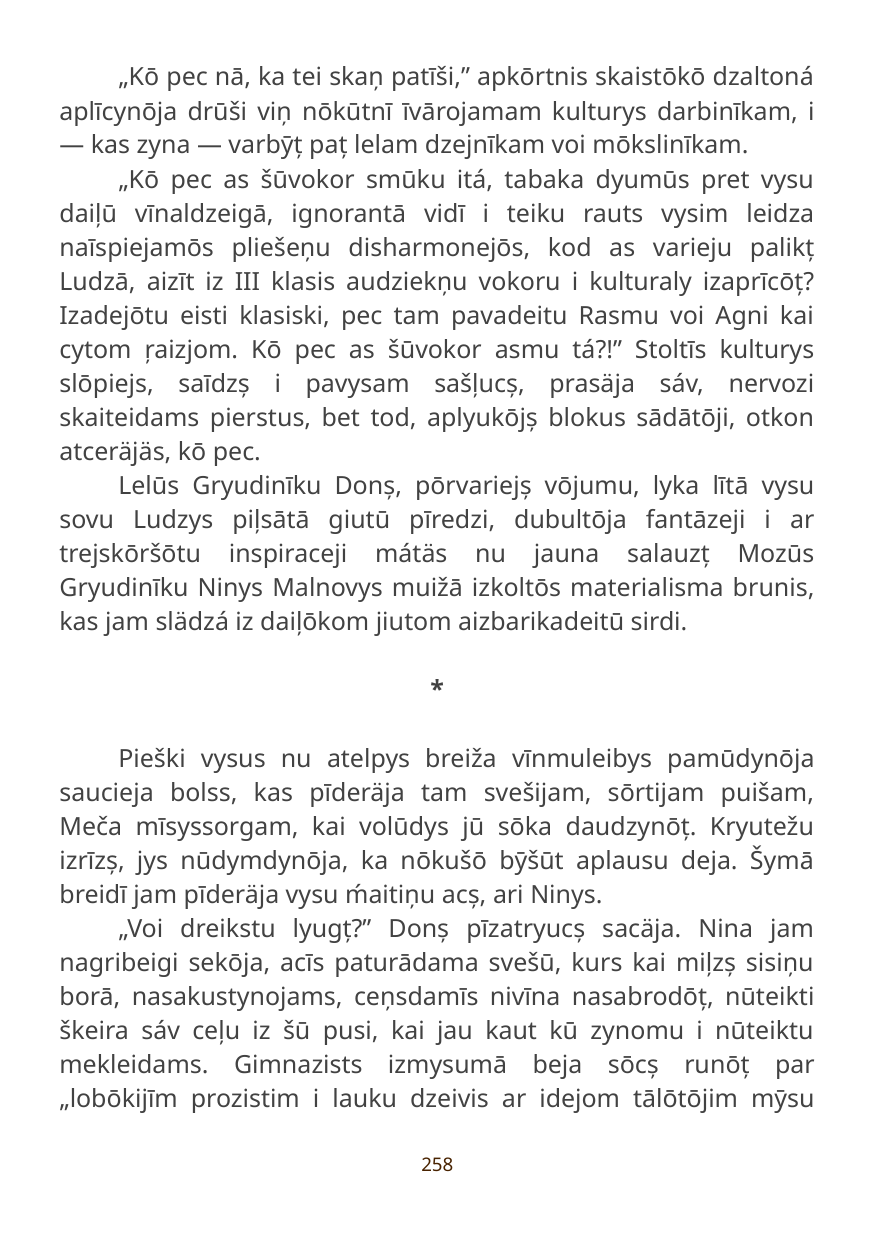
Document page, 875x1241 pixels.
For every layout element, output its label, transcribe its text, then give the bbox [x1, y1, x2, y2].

text * [59, 672, 815, 706]
text Pieški vysus nu atelpys breiža vīnmuleibys pamūdynōja saucieja bolss, kas pīderäja tam svešijam, sōrtijam puišam, Meča mīsyssorgam, kai volūdys jū sōka daudzynōț. Kryutežu izrīzș, jys nūdymdynōja, ka nōkušō bȳšūt aplausu deja. Šymā breidī jam pīderäja vysu ḿaitiņu acș, ari Ninys. [59, 740, 815, 911]
text „Kō pec nā, ka tei skaņ patīši,” apkōrtnis skaistōkō dzaltoná aplīcynōja drūši viņ nōkūtnī īvārojamam kulturys darbinīkam, i — kas zyna — varbȳț paț lelam dzejnīkam voi mōkslinīkam. [59, 59, 815, 161]
text „Kō pec as šūvokor smūku itá, tabaka dyumūs pret vysu daiļū vīnaldzeigā, ignorantā vidī i teiku rauts vysim leidza naīspiejamōs pliešeņu disharmonejōs, kod as varieju palikț Ludzā, aizīt iz III klasis audziekņu vokoru i kulturaly izaprīcōț? Izadejōtu eisti klasiski, pec tam pavadeitu Rasmu voi Agni kai cytom ŗaizjom. Kō pec as šūvokor asmu tá?!” Stoltīs kulturys slōpiejs, saīdzș i pavysam sašļucș, prasäja sáv, nervozi skaiteidams pierstus, bet tod, aplyukōjș blokus sādātōji, otkon atceräjäs, kō pec. [59, 161, 815, 468]
text Lelūs Gryudinīku Donș, pōrvariejș vōjumu, lyka lītā vysu sovu Ludzys piļsātā giutū pīredzi, dubultōja fantāzeji i ar trejskōršōtu inspiraceji mátäs nu jauna salauzț Mozūs Gryudinīku Ninys Malnovys muižā izkoltōs materialisma brunis, kas jam slädzá iz daiļōkom jiutom aizbarikadeitū sirdi. [59, 468, 815, 638]
text „Voi dreikstu lyugț?” Donș pīzatryucș sacäja. Nina jam nagribeigi sekōja, acīs paturādama svešū, kurs kai miļzș sisiņu borā, nasakustynojams, ceņsdamīs nivīna nasabrodōț, nūteikti škeira sáv ceļu iz šū pusi, kai jau kaut kū zynomu i nūteiktu mekleidams. Gimnazists izmysumā beja sōcș runōț par „lobōkijīm prozistim i lauku dzeivis ar idejom tālōtōjim mȳsu [59, 911, 815, 1115]
